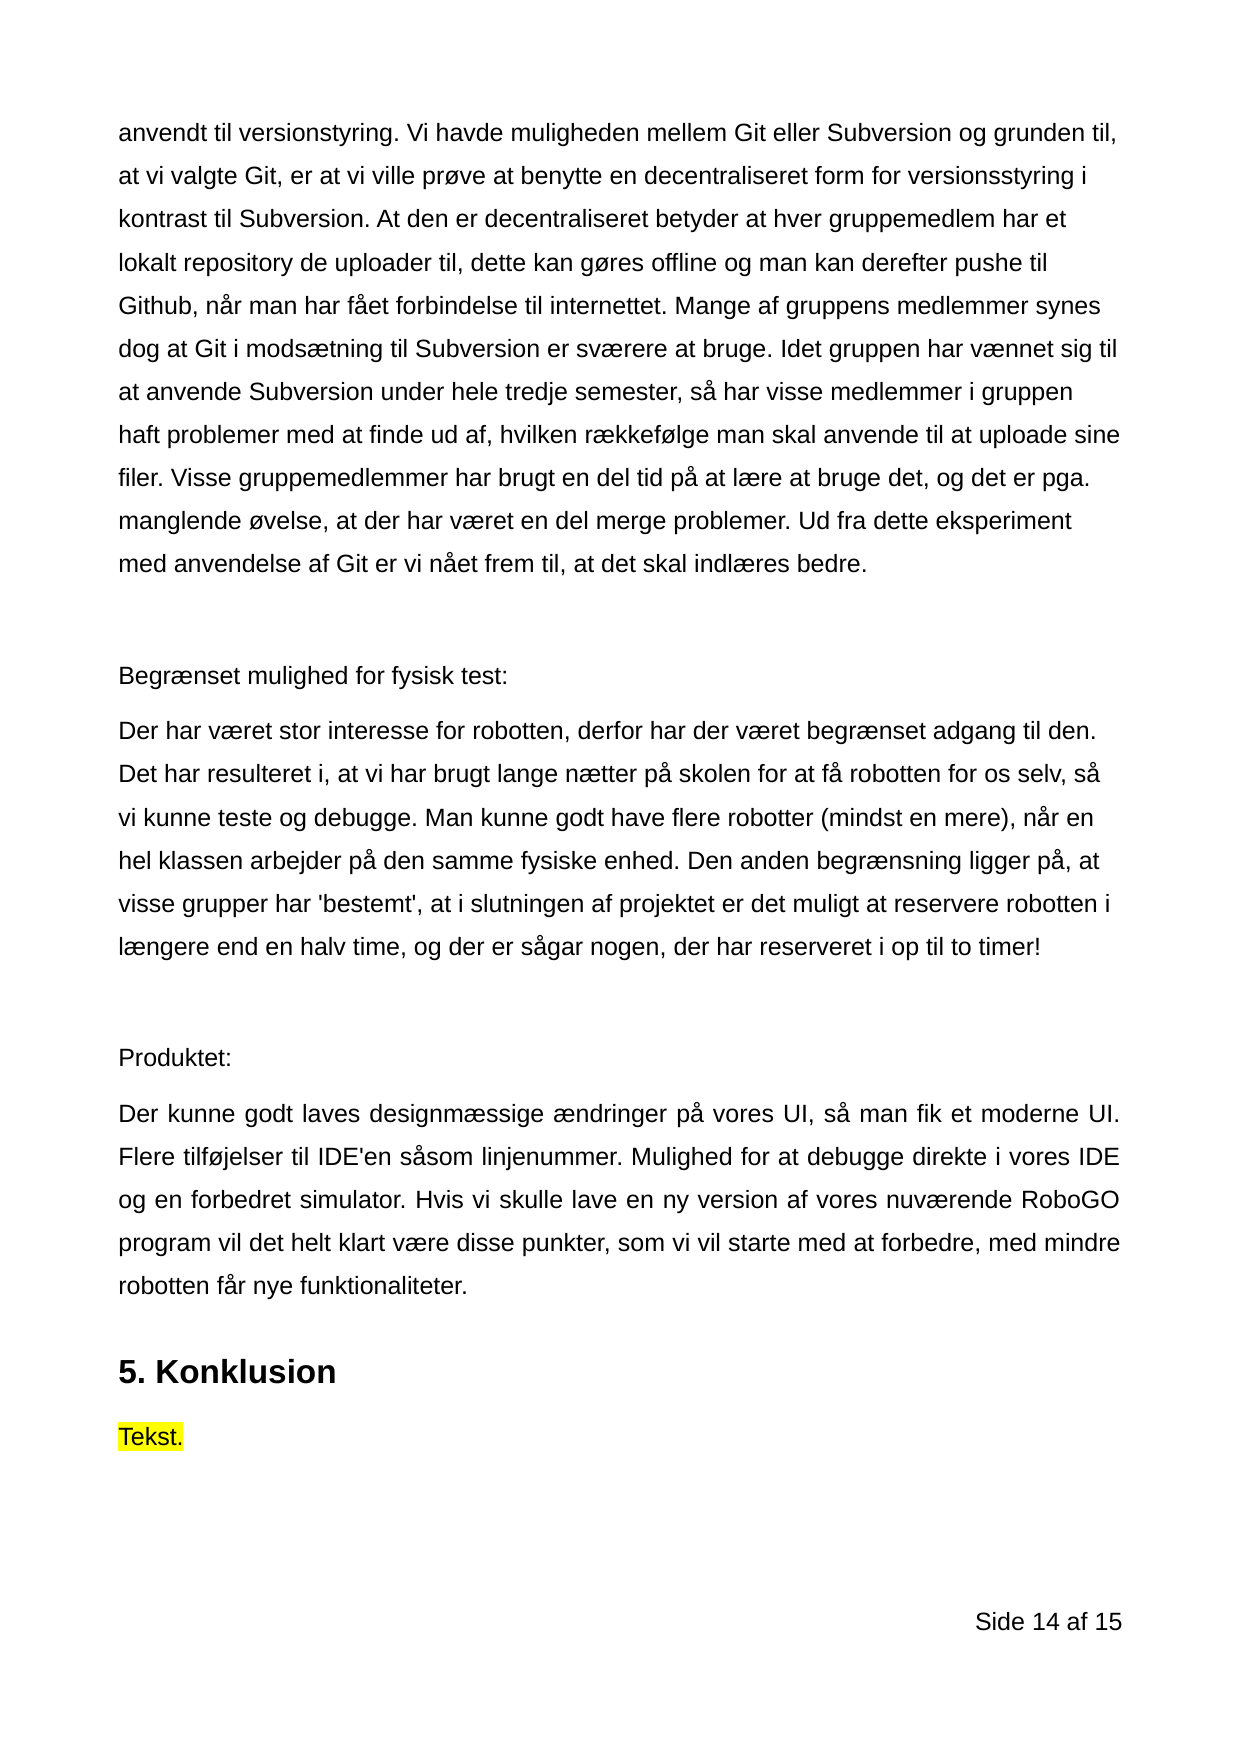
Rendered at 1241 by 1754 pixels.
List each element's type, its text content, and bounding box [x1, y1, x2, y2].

text anvendt til versionstyring. Vi havde muligheden mellem Git eller Subversion og grunden til, at vi valgte Git, er at vi ville prøve at benytte en decentraliseret form for versionsstyring i kontrast til Subversion. At den er decentraliseret betyder at hver gruppemedlem har et lokalt repository de uploader til, dette kan gøres offline og man kan derefter pushe til Github, når man har fået forbindelse til internettet. Mange af gruppens medlemmer synes dog at Git i modsætning til Subversion er sværere at bruge. Idet gruppen har vænnet sig til at anvende Subversion under hele tredje semester, så har visse medlemmer i gruppen haft problemer med at finde ud af, hvilken rækkefølge man skal anvende til at uploade sine filer. Visse gruppemedlemmer har brugt en del tid på at lære at bruge det, og det er pga. manglende øvelse, at der har været en del merge problemer. Ud fra dette eksperiment med anvendelse af Git er vi nået frem til, at det skal indlæres bedre. [118, 118, 1122, 578]
subtitle 5. Konklusion [118, 1352, 1122, 1390]
text Der har været stor interesse for robotten, derfor har der været begrænset adgang til den. Det har resulteret i, at vi har brugt lange nætter på skolen for at få robotten for os selv, så vi kunne teste og debugge. Man kunne godt have flere robotter (mindst en mere), når en hel klassen arbejder på den samme fysiske enhed. Den anden begrænsning ligger på, at visse grupper har 'bestemt', at i slutningen af projektet er det muligt at reservere robotten i længere end en halv time, og der er sågar nogen, der har reserveret i op til to timer! [118, 716, 1122, 961]
text Tekst. [118, 1422, 1122, 1451]
text Der kunne godt laves designmæssige ændringer på vores UI, så man fik et moderne UI. Flere tilføjelser til IDE'en såsom linjenummer. Mulighed for at debugge direkte i vores IDE og en forbedret simulator. Hvis vi skulle lave en ny version af vores nuværende RoboGO program vil det helt klart være disse punkter, som vi vil starte med at forbedre, med mindre robotten får nye funktionaliteter. [118, 1099, 1122, 1300]
text Produktet: [118, 1043, 1122, 1072]
text Begrænset mulighed for fysisk test: [118, 661, 1122, 689]
